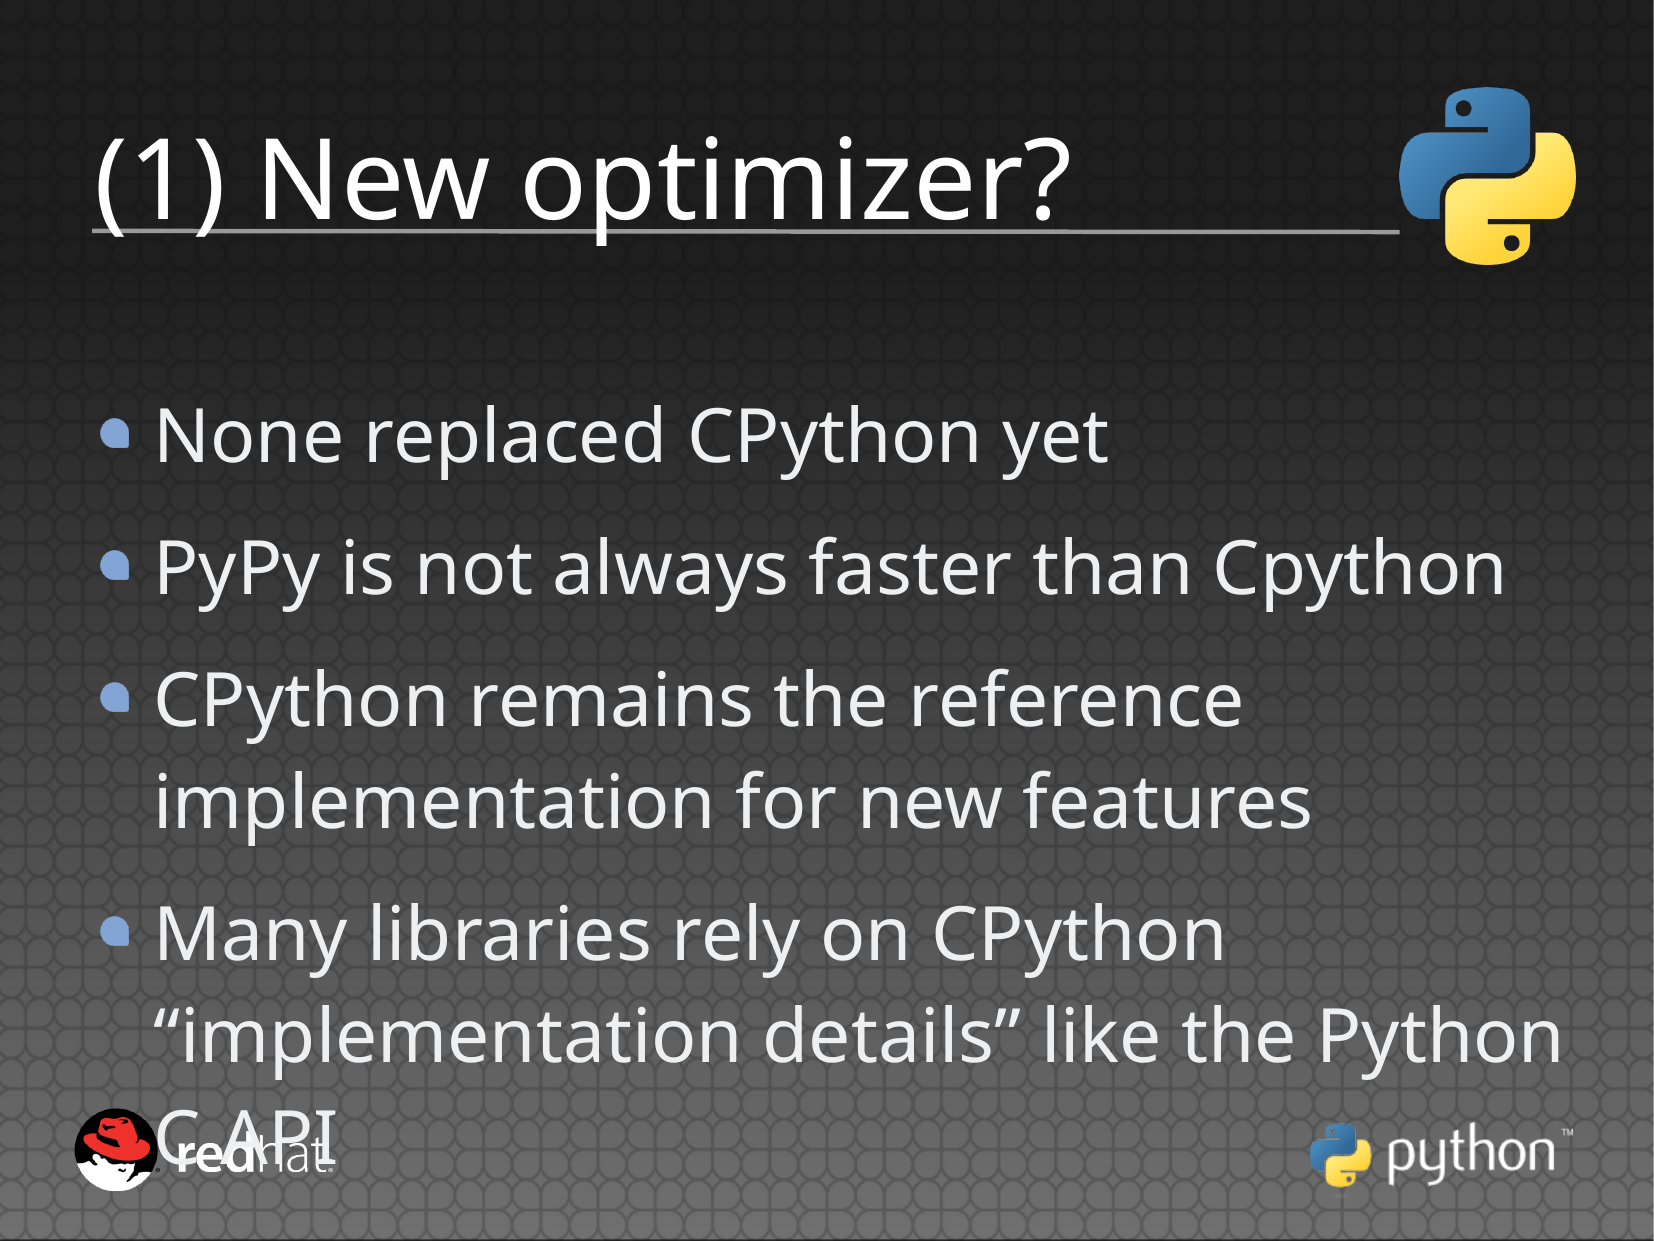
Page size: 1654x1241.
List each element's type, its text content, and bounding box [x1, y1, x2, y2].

picture [0, 0, 1654, 1241]
list None replaced CPython yet PyPy is not always faster than Cpython CPython remains the reference implementation for new features Many libraries rely on CPython “implementation details” like the Python C API [82, 382, 1616, 1092]
title (1) New optimizer? [94, 100, 1426, 251]
